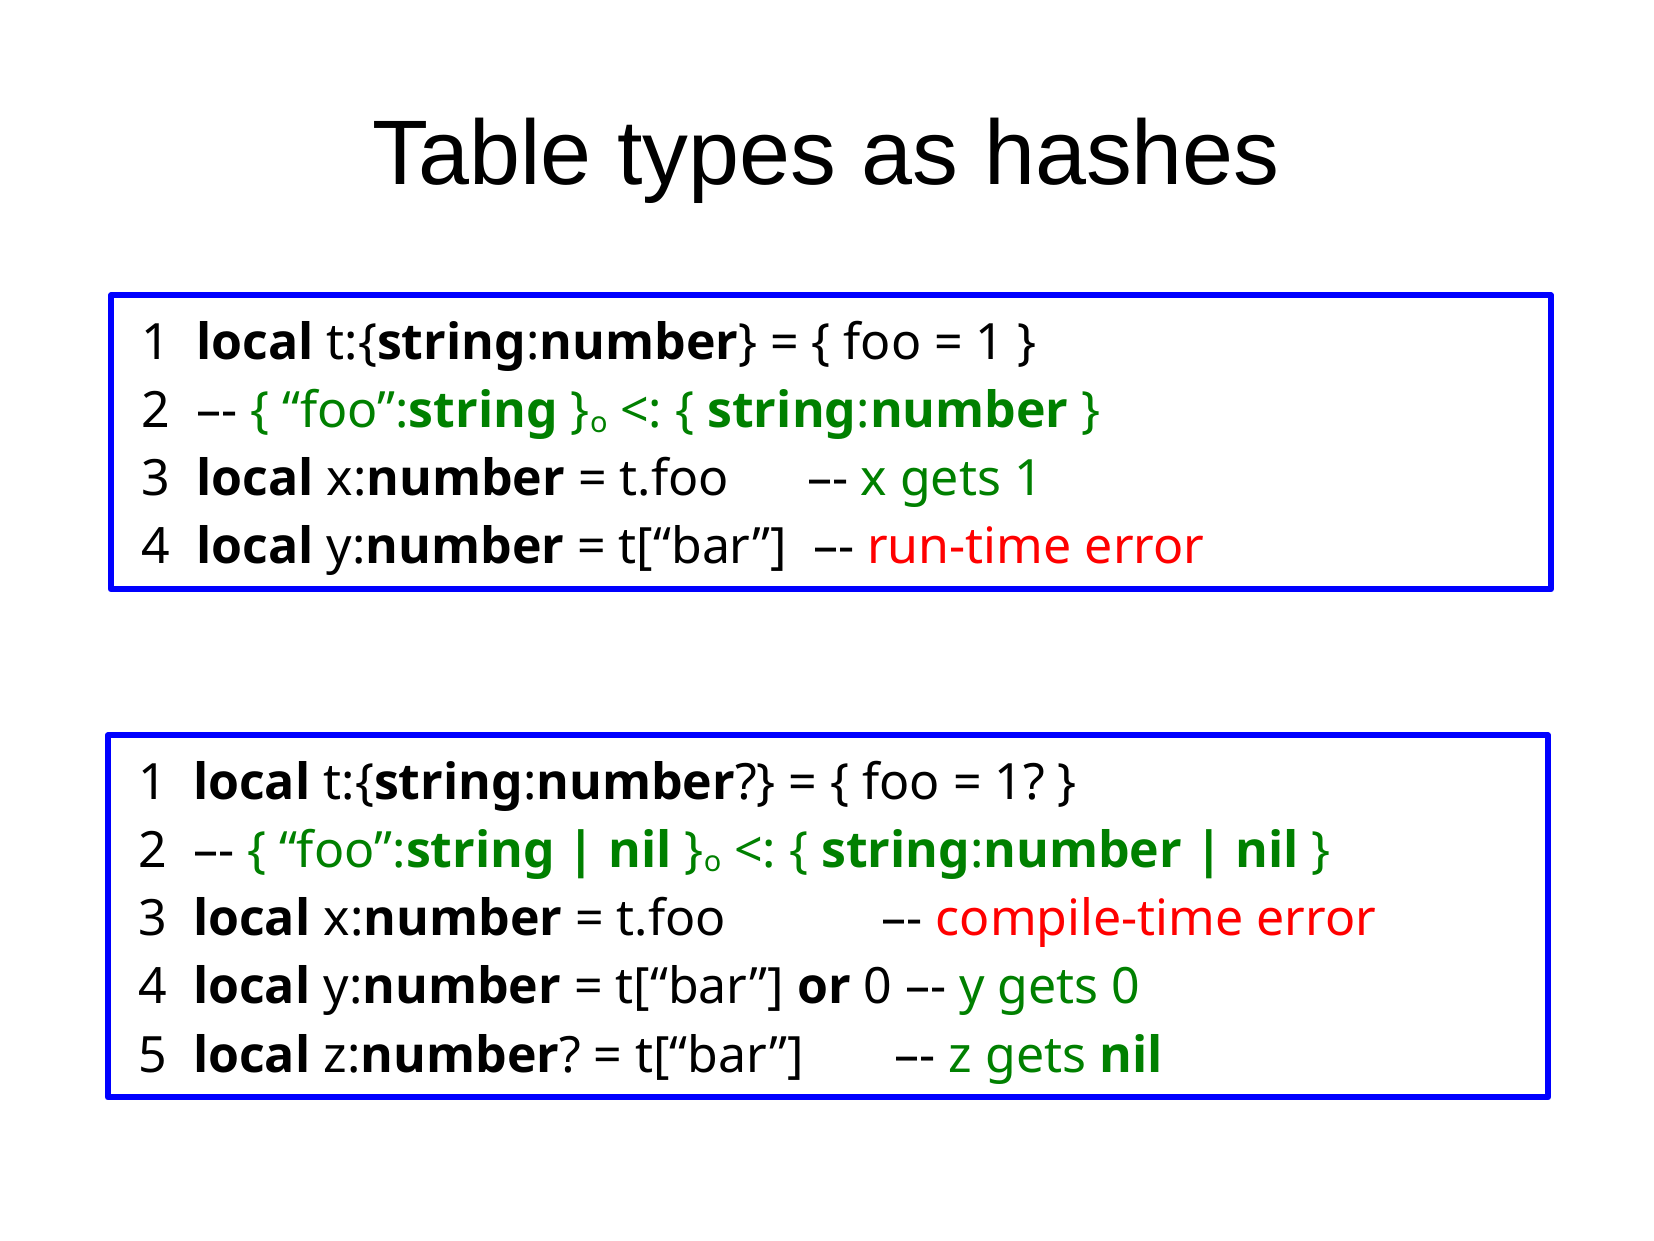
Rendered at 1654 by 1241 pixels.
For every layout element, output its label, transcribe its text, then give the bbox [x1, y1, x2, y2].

text_box 1 local t:{string:number?} = { foo = 1? } 2 –- { “foo”:string | nil }o <: { string:number | nil } 3 local x:number = t.foo –- compile-time error 4 local y:number = t[“bar”] or 0 –- y gets 0 5 local z:number? = t[“bar”] –- z gets nil [107, 735, 1548, 1067]
text_box 1 local t:{string:number} = { foo = 1 } 2 –- { “foo”:string }o <: { string:number } 3 local x:number = t.foo –- x gets 1 4 local y:number = t[“bar”] –- run-time error [110, 295, 1551, 586]
title Table types as hashes [82, 49, 1571, 257]
